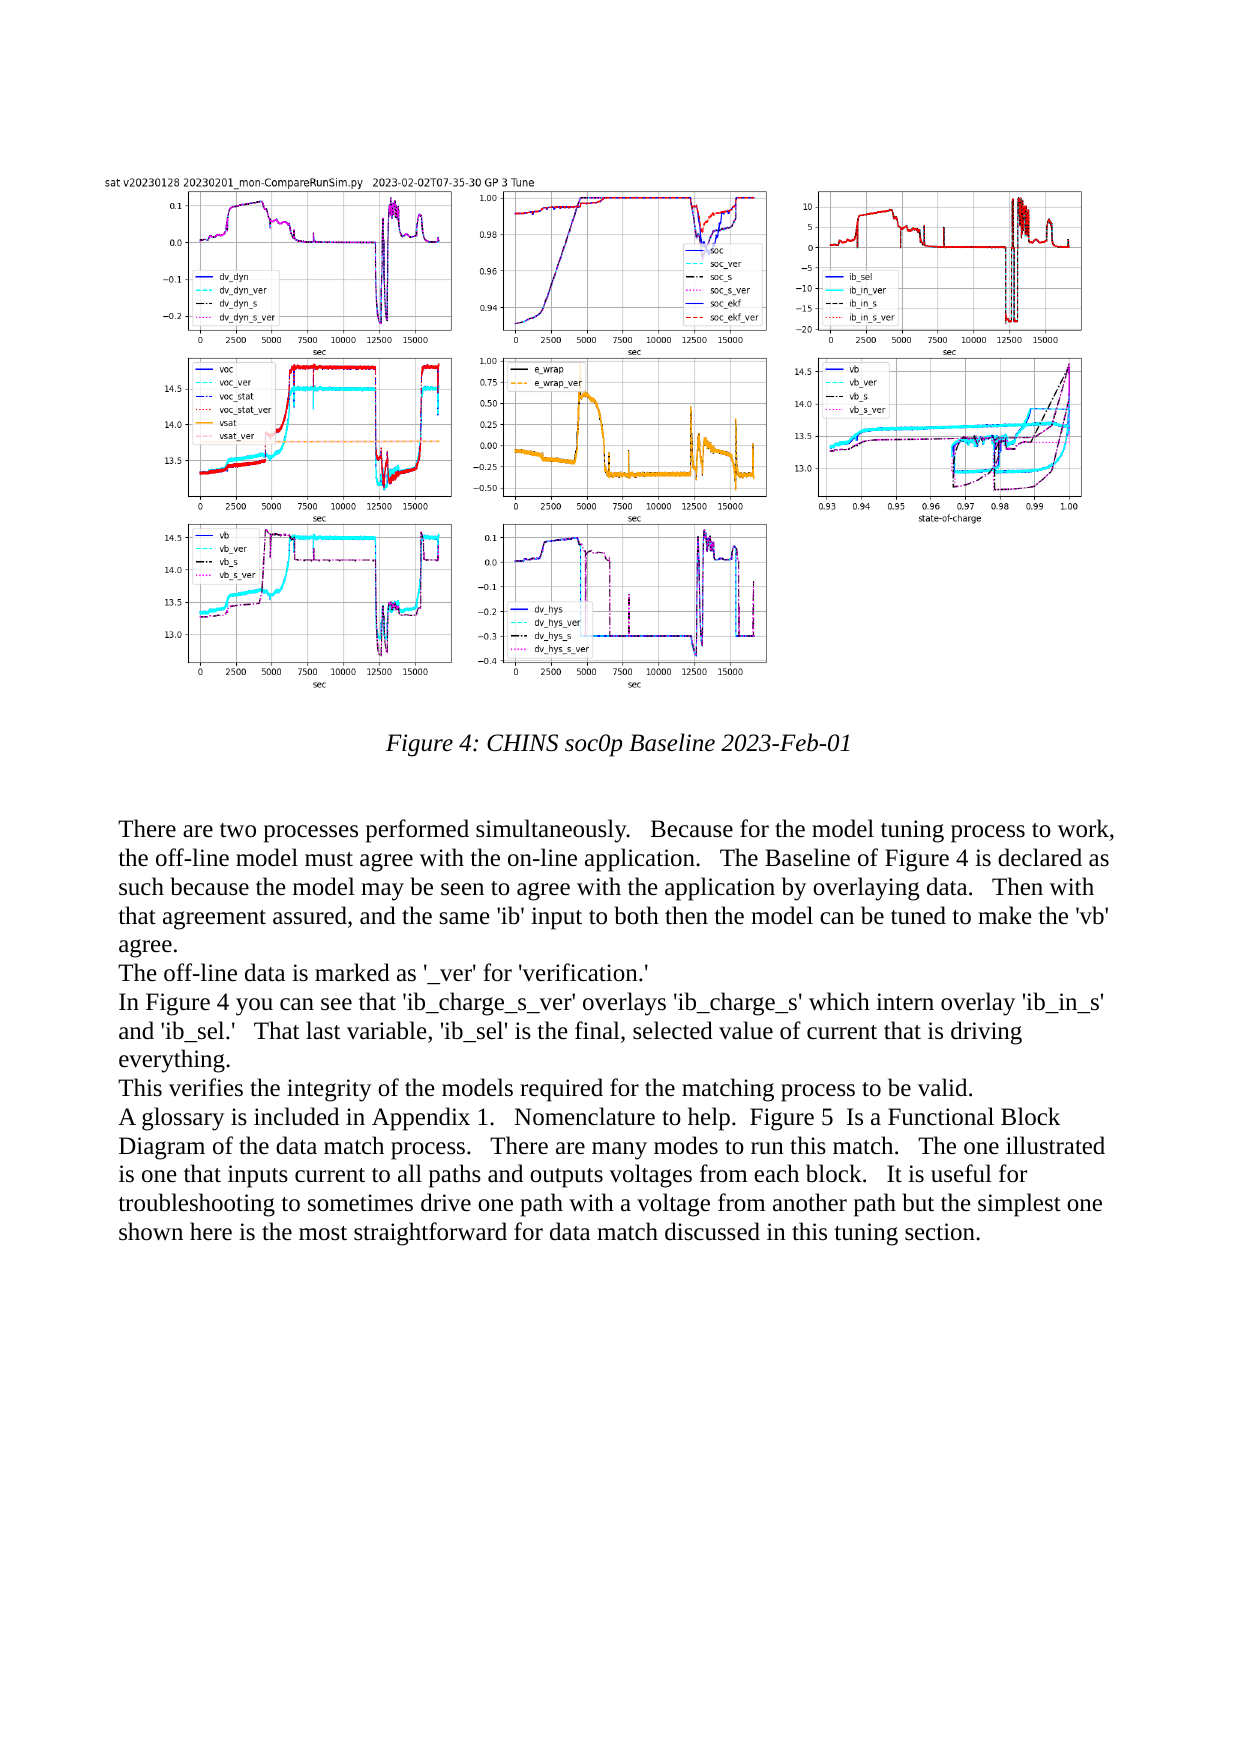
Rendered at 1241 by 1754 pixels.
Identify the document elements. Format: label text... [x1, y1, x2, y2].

text The off-line data is marked as '_ver' for 'verification.' [118, 958, 1122, 987]
text There are two processes performed simultaneously. Because for the model tuning process to work, the off-line model must agree with the on-line application. The Baseline of Figure 4 is declared as such because the model may be seen to agree with the application by overlaying data. Then with that agreement assured, and the same 'ib' input to both then the model can be tuned to make the 'vb' agree. [118, 814, 1122, 958]
picture [44, 118, 1196, 729]
text A glossary is included in Appendix 1. Nomenclature to help. Figure 5 Is a Functional Block Diagram of the data match process. There are many modes to run this match. The one illustrated is one that inputs current to all paths and outputs voltages from each block. It is useful for troubleshooting to sometimes drive one path with a voltage from another path but the simplest one shown here is the most straightforward for data match discussed in this tuning section. [118, 1102, 1122, 1246]
text Figure 4: CHINS soc0p Baseline 2023-Feb-01 [118, 729, 1122, 757]
text In Figure 4 you can see that 'ib_charge_s_ver' overlays 'ib_charge_s' which intern overlay 'ib_in_s' and 'ib_sel.' That last variable, 'ib_sel' is the final, selected value of current that is driving everything. [118, 987, 1122, 1073]
text This verifies the integrity of the models required for the matching process to be valid. [118, 1073, 1122, 1102]
